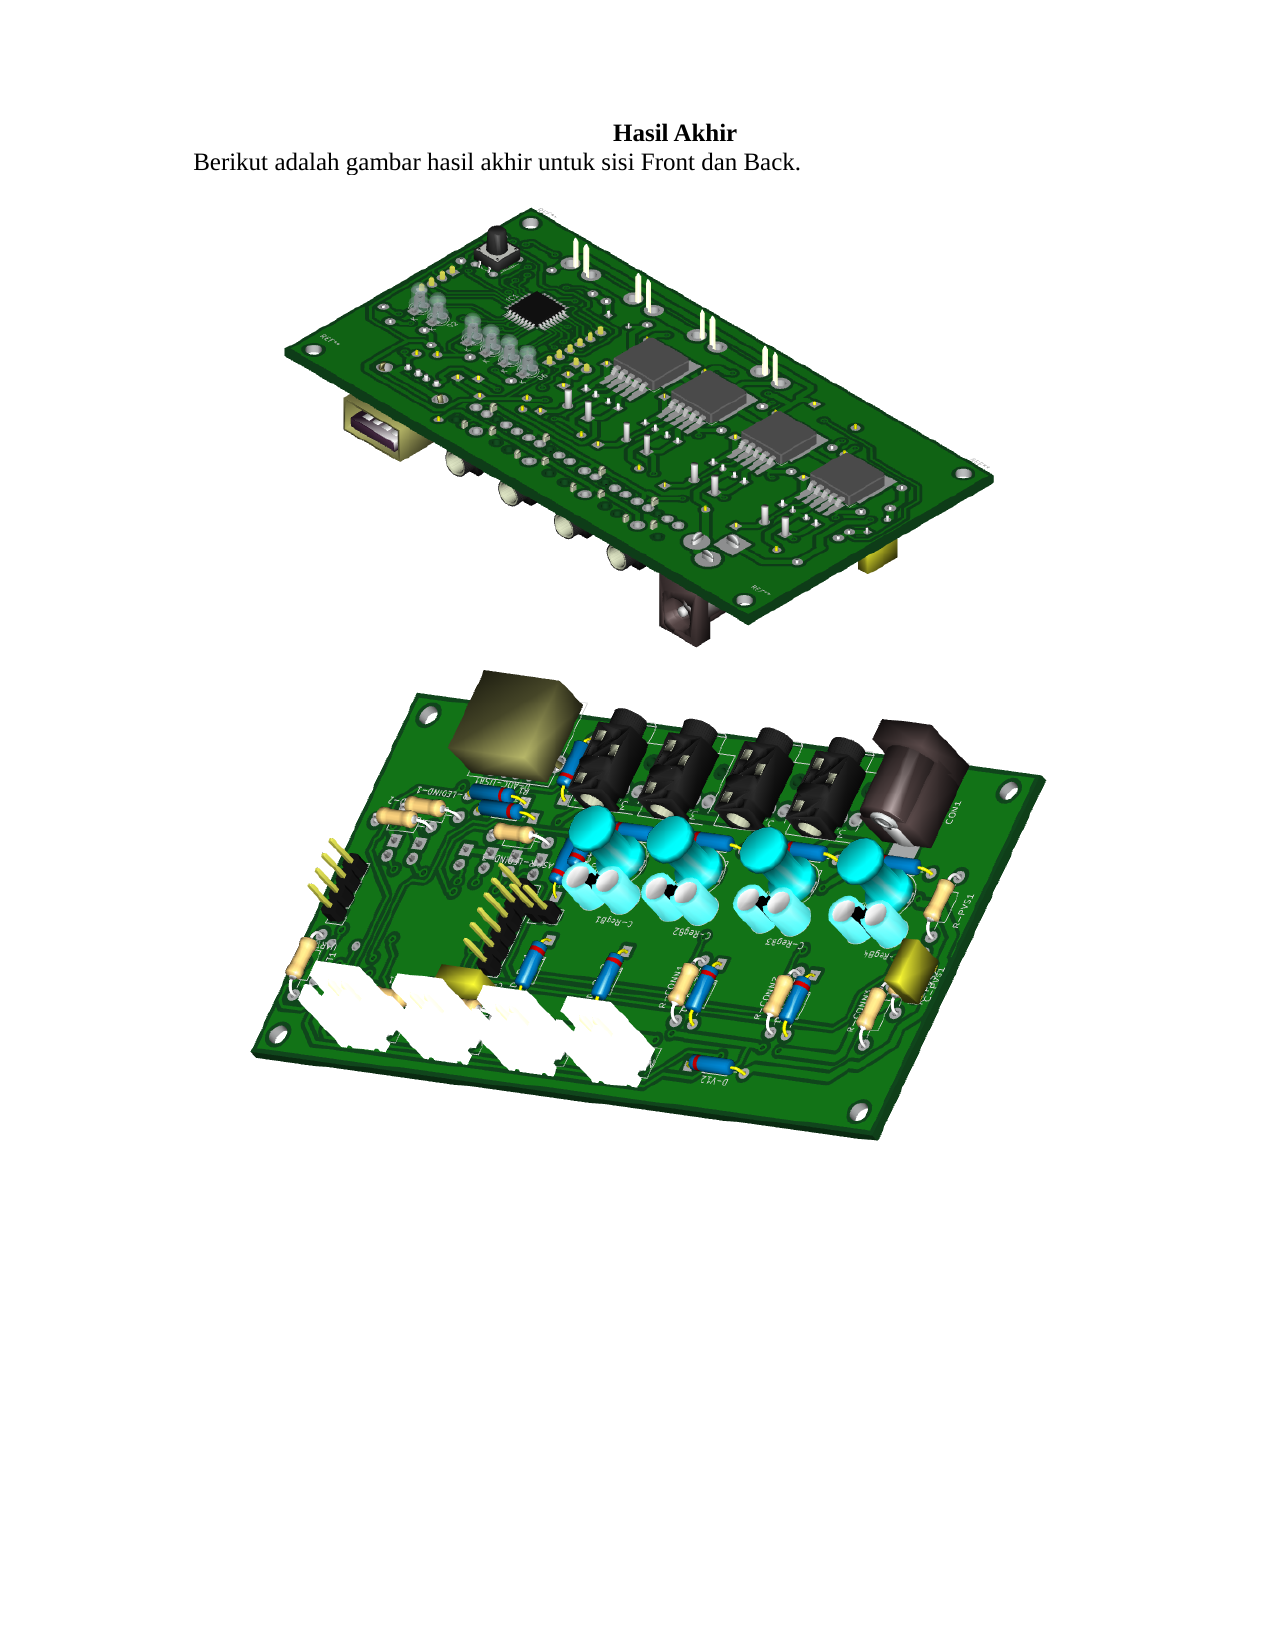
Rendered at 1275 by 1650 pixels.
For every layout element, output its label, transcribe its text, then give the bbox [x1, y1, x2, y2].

text Hasil Akhir [118, 118, 1157, 147]
picture [118, 175, 1157, 1158]
text Berikut adalah gambar hasil akhir untuk sisi Front dan Back. [118, 147, 1157, 175]
